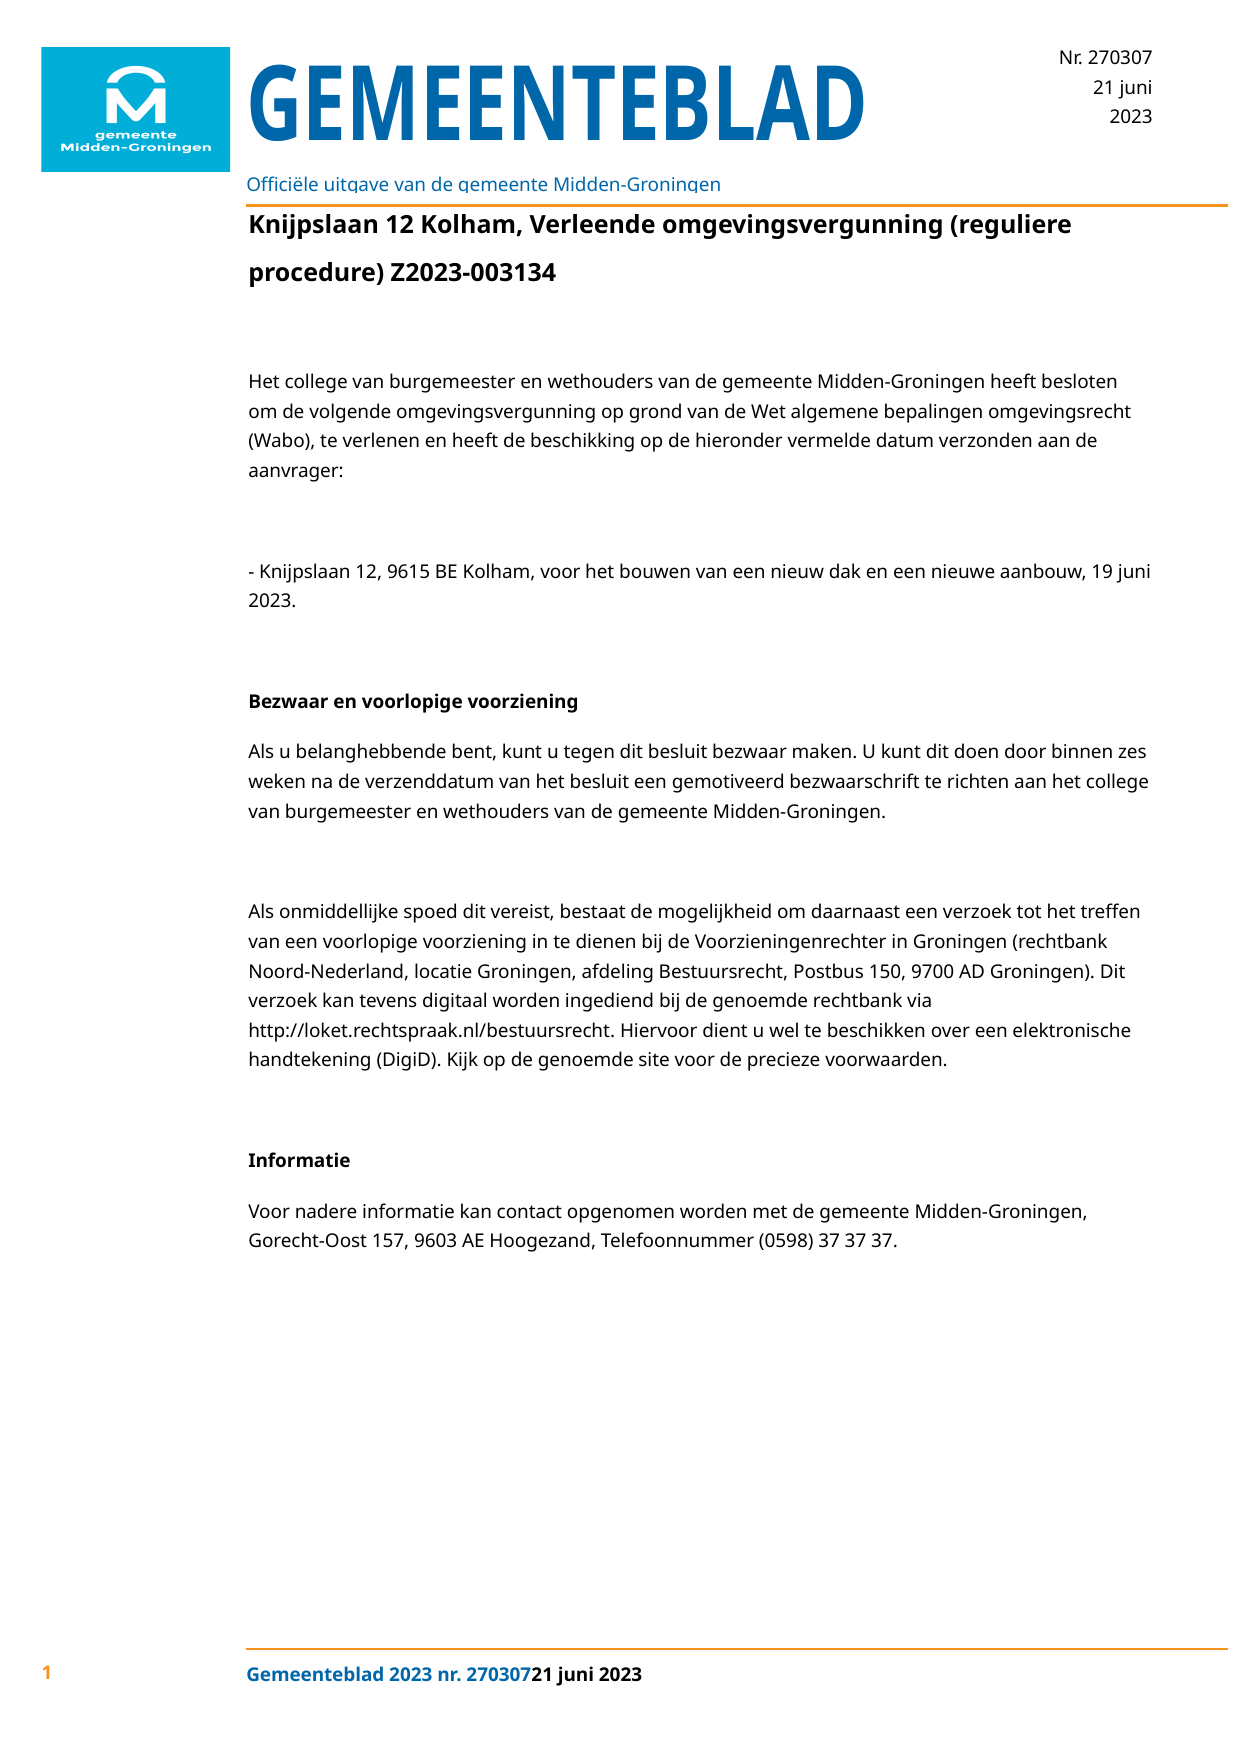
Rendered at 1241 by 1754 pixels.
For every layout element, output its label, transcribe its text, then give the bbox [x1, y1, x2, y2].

picture [107, 89, 165, 122]
picture [184, 146, 190, 153]
text Voor nadere informatie kan contact opgenomen worden met de gemeente Midden-Groningen, Gorecht-Oost 157, 9603 AE Hoogezand, Telefoonnummer (0598) 37 37 37. [248, 1198, 1152, 1253]
text Knijpslaan 12 Kolham, Verleende omgevingsvergunning (reguliere procedure) Z2023-003134 [248, 207, 1152, 288]
text Als onmiddellijke spoed dit vereist, bestaat de mogelijkheid om daarnaast een verzoek tot het treffen van een voorlopige voorziening in te dienen bij de Voorzieningenrechter in Groningen (rechtbank Noord-Nederland, locatie Groningen, afdeling Bestuursrecht, Postbus 150, 9700 AD Groningen). Dit verzoek kan tevens digitaal worden ingediend bij de genoemde rechtbank via http://loket.rechtspraak.nl/bestuursrecht. Hiervoor dient u wel te beschikken over een elektronische handtekening (DigiD). Kijk op de genoemde site voor de precieze voorwaarden. [248, 899, 1152, 1072]
picture [108, 66, 164, 82]
text - Knijpslaan 12, 9615 BE Kolham, voor het bouwen van een nieuw dak en een nieuwe aanbouw, 19 juni 2023. [248, 558, 1152, 613]
text Als u belanghebbende bent, kunt u tegen dit besluit bezwaar maken. U kunt dit doen door binnen zes weken na de verzenddatum van het besluit een gemotiveerd bezwaarschrift te richten aan het college van burgemeester en wethouders van de gemeente Midden-Groningen. [248, 739, 1152, 824]
text Bezwaar en voorlopige voorziening [248, 688, 1152, 714]
text Het college van burgemeester en wethouders van de gemeente Midden-Groningen heeft besloten om de volgende omgevingsvergunning op grond van de Wet algemene bepalingen omgevingsrecht (Wabo), te verlenen en heeft de beschikking op de hieronder vermelde datum verzonden aan de aanvrager: [248, 368, 1152, 483]
text Informatie [248, 1147, 1152, 1173]
